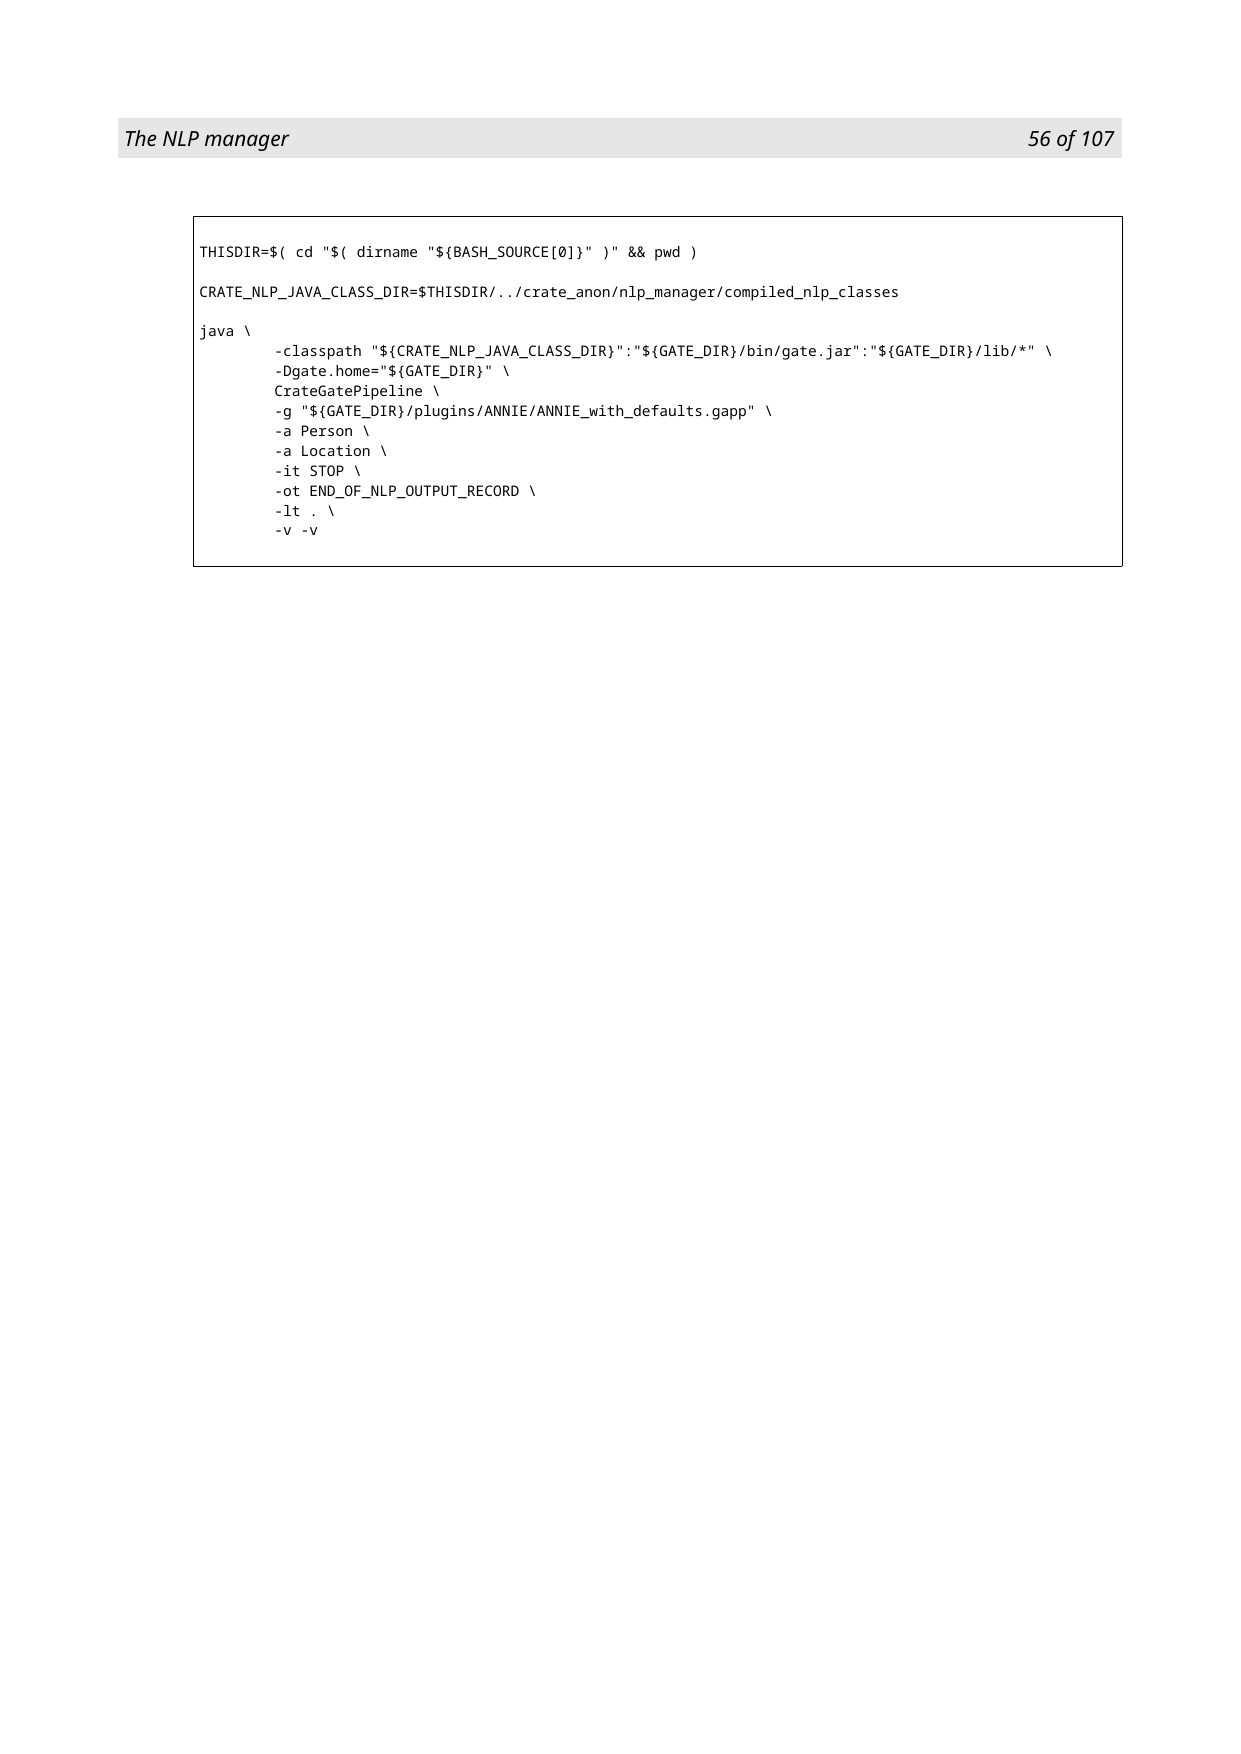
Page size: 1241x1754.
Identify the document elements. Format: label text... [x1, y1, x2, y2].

table_header THISDIR=$( cd "$( dirname "${BASH_SOURCE[0]}" )" && pwd ) CRATE_NLP_JAVA_CLASS_DIR=$THISDIR/../crate_anon/nlp_manager/compiled_nlp_classes java \ -classpath "${CRATE_NLP_JAVA_CLASS_DIR}":"${GATE_DIR}/bin/gate.jar":"${GATE_DIR}/lib/*" \ -Dgate.home="${GATE_DIR}" \ CrateGatePipeline \ -g "${GATE_DIR}/plugins/ANNIE/ANNIE_with_defaults.gapp" \ -a Person \ -a Location \ -it STOP \ -ot END_OF_NLP_OUTPUT_RECORD \ -lt . \ -v -v [194, 217, 1122, 566]
